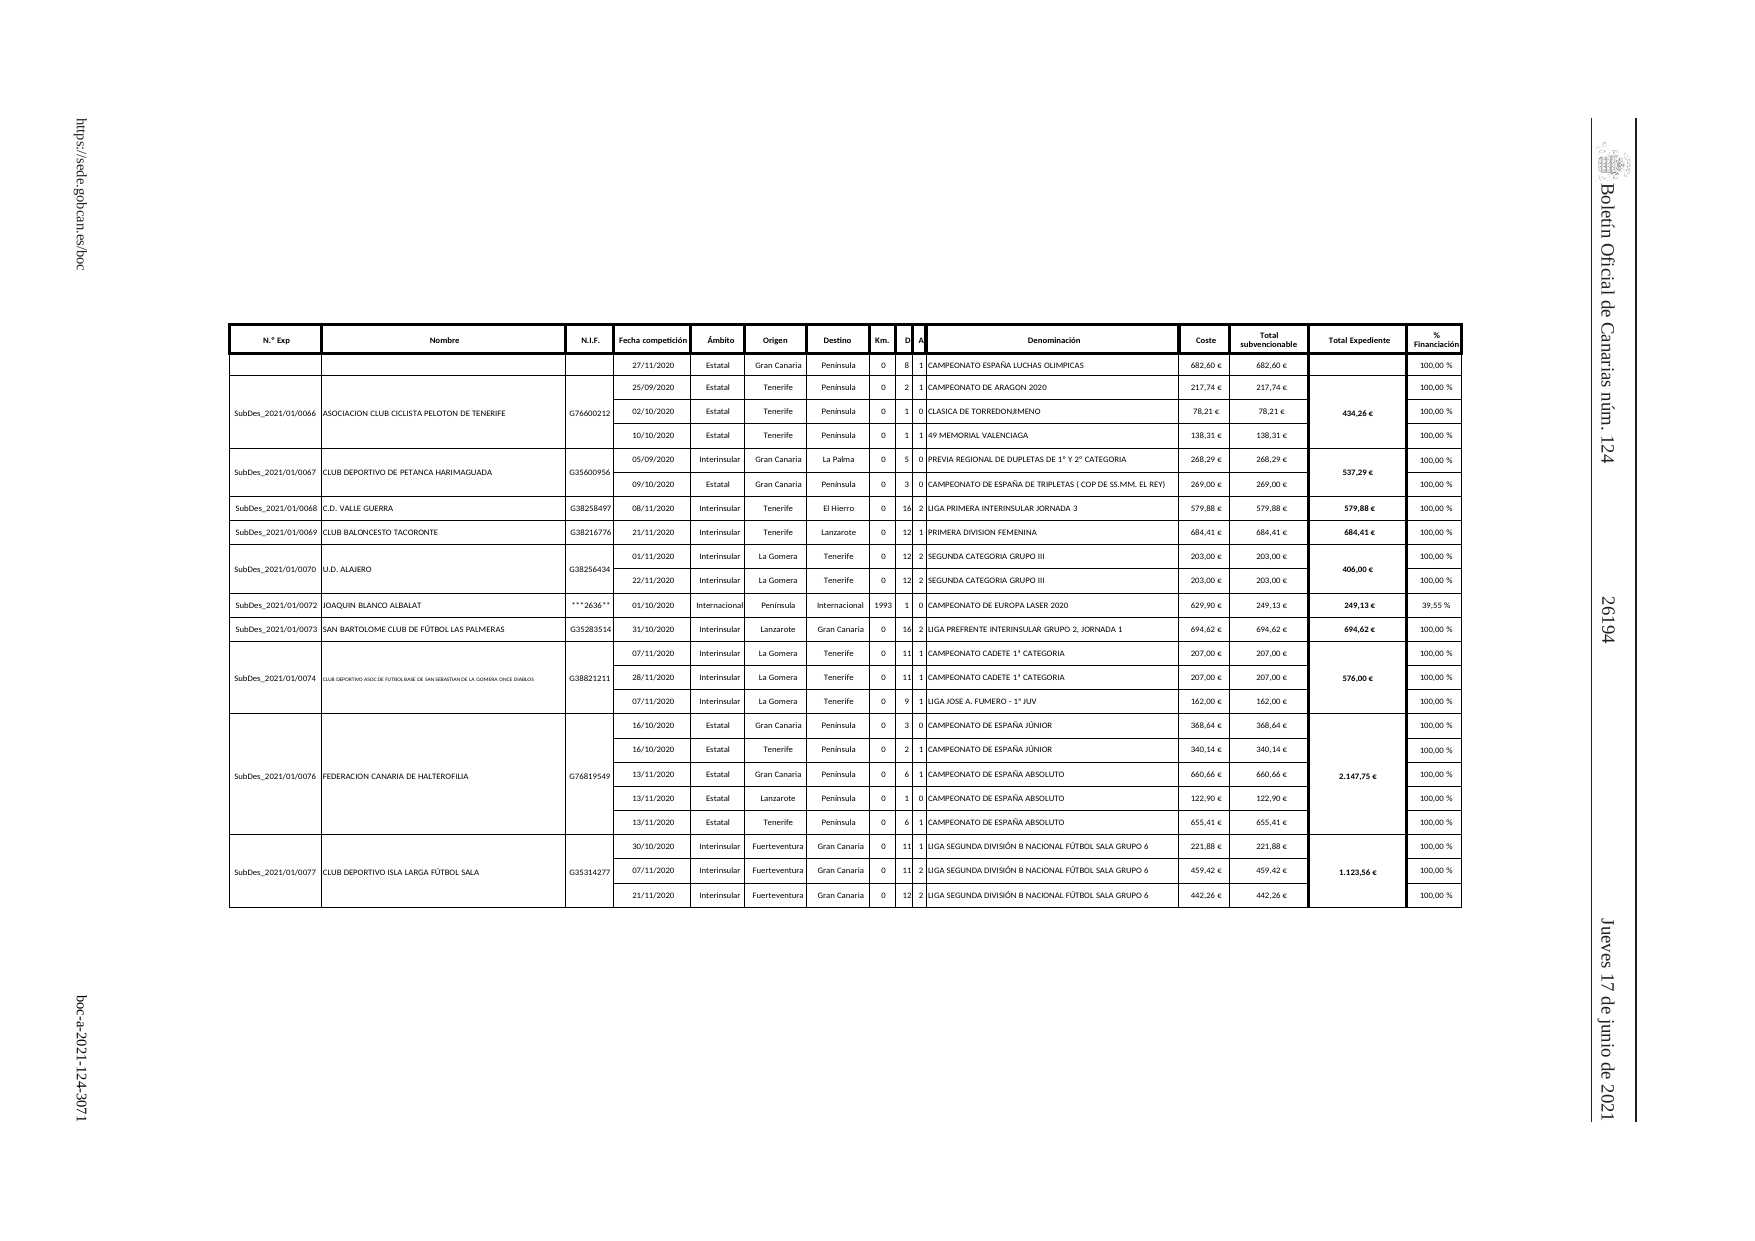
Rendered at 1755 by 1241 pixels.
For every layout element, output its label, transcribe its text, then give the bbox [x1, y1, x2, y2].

table_cell 100,00 % [1408, 473, 1461, 496]
table_cell Gran Canaria [745, 763, 806, 786]
table_cell 02/10/2020 [614, 400, 690, 423]
table_cell LIGA SEGUNDA DIVISIÓN B NACIONAL FÚTBOL SALA GRUPO 6 [927, 859, 1178, 882]
table_cell CLUB DEPORTIVO ISLA LARGA FÚTBOL SALA [322, 835, 565, 907]
table_cell 694,62 € [1179, 618, 1229, 641]
table_cell 07/11/2020 [614, 690, 690, 713]
table_cell 269,00 € [1179, 473, 1229, 496]
table_cell CAMPEONATO ESPAÑA LUCHAS OLIMPICAS [927, 355, 1178, 375]
table_cell 1 [913, 642, 926, 665]
table_cell 100,00 % [1408, 424, 1461, 447]
table_cell Tenerife [807, 545, 869, 568]
table_cell 11 [896, 835, 912, 858]
table_cell Interinsular [691, 666, 744, 689]
table_cell 100,00 % [1408, 811, 1461, 834]
table_cell 217,74 € [1179, 376, 1229, 399]
table_cell LIGA PREFRENTE INTERINSULAR GRUPO 2, JORNADA 1 [927, 618, 1178, 641]
table_cell 221,88 € [1230, 835, 1307, 858]
table_cell 203,00 € [1179, 545, 1229, 568]
table_cell Tenerife [745, 497, 806, 520]
table_cell 207,00 € [1230, 642, 1307, 665]
table_cell CLUB DEPORTIVO DE PETANCA HARIMAGUADA [322, 449, 565, 496]
table_cell Tenerife [807, 690, 869, 713]
table_cell 207,00 € [1230, 666, 1307, 689]
table_cell 100,00 % [1408, 690, 1461, 713]
table_cell G76600212 [566, 376, 613, 447]
table_cell 16/10/2020 [614, 739, 690, 762]
table_cell 1 [896, 594, 912, 617]
table_cell ASOCIACION CLUB CICLISTA PELOTON DE TENERIFE [322, 376, 565, 447]
table_cell Tenerife [745, 424, 806, 447]
table_cell 537,29 € [1310, 449, 1405, 496]
table_cell 100,00 % [1408, 642, 1461, 665]
table_cell 682,60 € [1179, 355, 1229, 375]
table_cell Lanzarote [807, 521, 869, 544]
table_cell Estatal [691, 355, 744, 375]
table_cell 0 [913, 400, 926, 423]
table_cell 0 [870, 859, 895, 882]
table_cell 0 [870, 521, 895, 544]
table_cell ***2636** [566, 594, 613, 617]
table_cell 07/11/2020 [614, 859, 690, 882]
table_cell 2 [913, 497, 926, 520]
table_cell PREVIA REGIONAL DE DUPLETAS DE 1º Y 2º CATEGORIA [927, 449, 1178, 472]
table_cell CLUB BALONCESTO TACORONTE [322, 521, 565, 544]
table_cell 0 [913, 714, 926, 737]
table_cell 138,31 € [1179, 424, 1229, 447]
table_cell 28/11/2020 [614, 666, 690, 689]
table_cell CAMPEONATO DE ESPAÑA JÚNIOR [927, 739, 1178, 762]
table_cell 22/11/2020 [614, 569, 690, 592]
table_cell 0 [870, 449, 895, 472]
table_cell 05/09/2020 [614, 449, 690, 472]
table_cell C.D. VALLE GUERRA [322, 497, 565, 520]
table_cell 2 [913, 859, 926, 882]
table_cell LIGA SEGUNDA DIVISIÓN B NACIONAL FÚTBOL SALA GRUPO 6 [927, 884, 1178, 907]
table_cell Tenerife [745, 811, 806, 834]
table_header Nombre [323, 326, 564, 352]
table_cell 27/11/2020 [614, 355, 690, 375]
table_cell 249,13 € [1230, 594, 1307, 617]
table_cell G38256434 [566, 545, 613, 592]
table_cell SubDes_2021/01/0074 [230, 642, 321, 713]
table_cell La Gomera [745, 666, 806, 689]
table_cell 5 [896, 449, 912, 472]
table_cell 162,00 € [1230, 690, 1307, 713]
table_cell 8 [896, 355, 912, 375]
table_cell SubDes_2021/01/0076 [230, 714, 321, 834]
table_cell G35314277 [566, 835, 613, 907]
table_cell 100,00 % [1408, 714, 1461, 737]
table_cell 100,00 % [1408, 859, 1461, 882]
table_cell 1 [913, 666, 926, 689]
table_cell SubDes_2021/01/0067 [230, 449, 321, 496]
table_cell CAMPEONATO CADETE 1ª CATEGORIA [927, 666, 1178, 689]
table_cell 0 [870, 618, 895, 641]
table_cell G38258497 [566, 497, 613, 520]
table_cell La Gomera [745, 569, 806, 592]
table_cell Interinsular [691, 569, 744, 592]
table_cell Península [807, 787, 869, 810]
table_cell 0 [870, 355, 895, 375]
table_cell 1 [913, 835, 926, 858]
table_cell 0 [870, 569, 895, 592]
table_cell Estatal [691, 473, 744, 496]
table_header A [914, 326, 924, 352]
table_cell 0 [913, 473, 926, 496]
table_cell CAMPEONATO CADETE 1ª CATEGORIA [927, 642, 1178, 665]
table_cell 694,62 € [1230, 618, 1307, 641]
table_cell 207,00 € [1179, 642, 1229, 665]
table_cell 07/11/2020 [614, 642, 690, 665]
table_cell SEGUNDA CATEGORIA GRUPO III [927, 545, 1178, 568]
table_cell SubDes_2021/01/0073 [230, 618, 321, 641]
table_cell 01/11/2020 [614, 545, 690, 568]
table_cell CAMPEONATO DE ESPAÑA JÚNIOR [927, 714, 1178, 737]
table_cell 13/11/2020 [614, 763, 690, 786]
table_cell 100,00 % [1408, 787, 1461, 810]
table_cell Gran Canaria [745, 355, 806, 375]
table_cell 0 [870, 497, 895, 520]
table_cell 434,26 € [1310, 376, 1405, 447]
table_cell 0 [870, 811, 895, 834]
table_cell CAMPEONATO DE EUROPA LASER 2020 [927, 594, 1178, 617]
table_cell CAMPEONATO DE ESPAÑA ABSOLUTO [927, 787, 1178, 810]
table_cell 684,41 € [1179, 521, 1229, 544]
table_header Ámbito [692, 326, 743, 352]
table_cell 3 [896, 714, 912, 737]
table_cell 30/10/2020 [614, 835, 690, 858]
table_cell 2 [913, 618, 926, 641]
table_cell El Hierro [807, 497, 869, 520]
table_cell [1310, 355, 1405, 375]
table_cell 100,00 % [1408, 739, 1461, 762]
table_cell 09/10/2020 [614, 473, 690, 496]
table_cell 2 [913, 569, 926, 592]
table_cell [566, 355, 613, 375]
table_header Origen [746, 326, 805, 352]
table_cell 100,00 % [1408, 376, 1461, 399]
table_cell 221,88 € [1179, 835, 1229, 858]
table_cell Fuerteventura [745, 859, 806, 882]
text https://sede.gobcan.es/boc [73, 118, 90, 273]
table_cell 122,90 € [1179, 787, 1229, 810]
table_header Destino [808, 326, 868, 352]
table_cell CAMPEONATO DE ESPAÑA DE TRIPLETAS ( COP DE SS.MM. EL REY) [927, 473, 1178, 496]
table_cell Interinsular [691, 449, 744, 472]
table_cell 660,66 € [1230, 763, 1307, 786]
table_cell 10/10/2020 [614, 424, 690, 447]
table_cell 203,00 € [1230, 569, 1307, 592]
table_cell 269,00 € [1230, 473, 1307, 496]
table_cell [230, 355, 321, 375]
table_cell 11 [896, 642, 912, 665]
table_cell G76819549 [566, 714, 613, 834]
table_cell FEDERACION CANARIA DE HALTEROFILIA [322, 714, 565, 834]
table_cell 1 [896, 787, 912, 810]
table_cell 2 [896, 739, 912, 762]
table_cell 08/11/2020 [614, 497, 690, 520]
table_cell 100,00 % [1408, 449, 1461, 472]
table_cell 0 [870, 376, 895, 399]
table_cell 13/11/2020 [614, 811, 690, 834]
table_header Denominación [928, 326, 1177, 352]
table_header Total subvencionable [1231, 326, 1307, 352]
table_cell Interinsular [691, 884, 744, 907]
table_cell 368,64 € [1230, 714, 1307, 737]
table_cell 1 [913, 376, 926, 399]
table_cell 100,00 % [1408, 400, 1461, 423]
table_cell 16 [896, 497, 912, 520]
table_cell 100,00 % [1408, 666, 1461, 689]
table_cell 340,14 € [1230, 739, 1307, 762]
text Boletín Oficial de Canarias núm. 124 [1598, 183, 1618, 464]
table_cell 16/10/2020 [614, 714, 690, 737]
table_cell 0 [870, 763, 895, 786]
table_cell G38821211 [566, 642, 613, 713]
table_cell 682,60 € [1230, 355, 1307, 375]
table_cell 9 [896, 690, 912, 713]
table_cell G38216776 [566, 521, 613, 544]
table_cell Península [807, 424, 869, 447]
table_cell [322, 355, 565, 375]
table_cell 268,29 € [1179, 449, 1229, 472]
table_cell 78,21 € [1230, 400, 1307, 423]
table_cell 01/10/2020 [614, 594, 690, 617]
table_cell 684,41 € [1230, 521, 1307, 544]
table_cell Gran Canaria [807, 884, 869, 907]
table_cell La Gomera [745, 545, 806, 568]
table_cell CAMPEONATO DE ARAGON 2020 [927, 376, 1178, 399]
table_cell SubDes_2021/01/0070 [230, 545, 321, 592]
table_cell 0 [870, 545, 895, 568]
table_cell 25/09/2020 [614, 376, 690, 399]
table_cell 576,00 € [1310, 642, 1405, 713]
table_cell Interinsular [691, 521, 744, 544]
table_header % Financiación [1408, 326, 1460, 352]
table_cell 12 [896, 521, 912, 544]
table_cell Península [807, 739, 869, 762]
table_cell SubDes_2021/01/0072 [230, 594, 321, 617]
table_cell Tenerife [807, 569, 869, 592]
table_cell Estatal [691, 376, 744, 399]
table_cell 1 [913, 763, 926, 786]
table_cell 100,00 % [1408, 835, 1461, 858]
table_cell 12 [896, 569, 912, 592]
table_cell Estatal [691, 739, 744, 762]
text 26194 [1598, 597, 1618, 646]
table_cell Península [807, 355, 869, 375]
table_cell Estatal [691, 811, 744, 834]
table_cell 579,88 € [1230, 497, 1307, 520]
table_cell LIGA JOSE A. FUMERO - 1ª JUV [927, 690, 1178, 713]
table_cell 11 [896, 666, 912, 689]
table_cell 629,90 € [1179, 594, 1229, 617]
table_cell LIGA PRIMERA INTERINSULAR JORNADA 3 [927, 497, 1178, 520]
table_cell Interinsular [691, 859, 744, 882]
table_cell Interinsular [691, 690, 744, 713]
table_header N.º Exp [231, 326, 320, 352]
table_cell Estatal [691, 424, 744, 447]
table_cell 203,00 € [1230, 545, 1307, 568]
table_cell 162,00 € [1179, 690, 1229, 713]
table_cell 2.147,75 € [1310, 714, 1405, 834]
table_cell Gran Canaria [745, 473, 806, 496]
table_cell 3 [896, 473, 912, 496]
table_cell 579,88 € [1179, 497, 1229, 520]
table_cell 660,66 € [1179, 763, 1229, 786]
table_cell 684,41 € [1310, 521, 1405, 544]
table_cell CAMPEONATO DE ESPAÑA ABSOLUTO [927, 763, 1178, 786]
table_cell LIGA SEGUNDA DIVISIÓN B NACIONAL FÚTBOL SALA GRUPO 6 [927, 835, 1178, 858]
table_cell SubDes_2021/01/0069 [230, 521, 321, 544]
table_cell Tenerife [745, 739, 806, 762]
table_cell Estatal [691, 763, 744, 786]
table_cell 655,41 € [1230, 811, 1307, 834]
table_cell G35283514 [566, 618, 613, 641]
table_cell 0 [870, 739, 895, 762]
table_cell 0 [870, 424, 895, 447]
table_cell 1 [913, 739, 926, 762]
table_cell 0 [870, 666, 895, 689]
table_cell 694,62 € [1310, 618, 1405, 641]
table_cell 1 [896, 424, 912, 447]
table_cell 6 [896, 811, 912, 834]
table_cell 217,74 € [1230, 376, 1307, 399]
table_cell Estatal [691, 714, 744, 737]
table_cell CLASICA DE TORREDONJIMENO [927, 400, 1178, 423]
table_cell 138,31 € [1230, 424, 1307, 447]
table_cell 100,00 % [1408, 521, 1461, 544]
table_cell Interinsular [691, 545, 744, 568]
table_cell 39,55 % [1408, 594, 1461, 617]
table_cell 11 [896, 859, 912, 882]
table_cell 0 [913, 449, 926, 472]
table_cell Interinsular [691, 618, 744, 641]
table_cell 21/11/2020 [614, 521, 690, 544]
table_cell 13/11/2020 [614, 787, 690, 810]
table_cell 1.123,56 € [1310, 835, 1405, 907]
table_cell Interinsular [691, 642, 744, 665]
table_cell 0 [870, 787, 895, 810]
table_cell La Palma [807, 449, 869, 472]
table_cell 1 [913, 811, 926, 834]
table_cell Tenerife [807, 642, 869, 665]
table_cell 442,26 € [1230, 884, 1307, 907]
table_cell 16 [896, 618, 912, 641]
table_cell 100,00 % [1408, 884, 1461, 907]
table_cell Gran Canaria [807, 618, 869, 641]
table_cell 442,26 € [1179, 884, 1229, 907]
table_cell 459,42 € [1179, 859, 1229, 882]
table_header D [897, 326, 911, 352]
table_cell CAMPEONATO DE ESPAÑA ABSOLUTO [927, 811, 1178, 834]
table_cell Tenerife [745, 521, 806, 544]
table_cell 2 [913, 884, 926, 907]
table_cell Tenerife [745, 376, 806, 399]
table_cell 249,13 € [1310, 594, 1405, 617]
table_cell SubDes_2021/01/0077 [230, 835, 321, 907]
table_cell 0 [870, 690, 895, 713]
table_cell Fuerteventura [745, 884, 806, 907]
table_cell Estatal [691, 787, 744, 810]
table_cell U.D. ALAJERO [322, 545, 565, 592]
table_cell Tenerife [807, 666, 869, 689]
table_cell SubDes_2021/01/0068 [230, 497, 321, 520]
table_cell 368,64 € [1179, 714, 1229, 737]
table_cell 268,29 € [1230, 449, 1307, 472]
table_header Coste [1181, 326, 1228, 352]
table_cell La Gomera [745, 690, 806, 713]
table_cell 340,14 € [1179, 739, 1229, 762]
table_header Fecha competición [615, 326, 689, 352]
table_cell G35600956 [566, 449, 613, 496]
table_cell Interinsular [691, 835, 744, 858]
table_cell Lanzarote [745, 787, 806, 810]
table_cell Península [807, 811, 869, 834]
table_cell 100,00 % [1408, 569, 1461, 592]
table_cell 49 MEMORIAL VALENCIAGA [927, 424, 1178, 447]
table_cell Península [807, 714, 869, 737]
table_cell La Gomera [745, 642, 806, 665]
table_header Total Expediente [1310, 326, 1405, 352]
table_cell 2 [896, 376, 912, 399]
table_cell 31/10/2020 [614, 618, 690, 641]
table_cell 0 [913, 594, 926, 617]
table_cell 6 [896, 763, 912, 786]
table_cell JOAQUIN BLANCO ALBALAT [322, 594, 565, 617]
table_cell 0 [870, 835, 895, 858]
table_cell 655,41 € [1179, 811, 1229, 834]
table_cell 100,00 % [1408, 618, 1461, 641]
table_cell Estatal [691, 400, 744, 423]
table_cell 1 [913, 690, 926, 713]
table_cell 1 [913, 424, 926, 447]
table_cell 0 [870, 714, 895, 737]
table_cell 1993 [870, 594, 895, 617]
table_cell Península [807, 400, 869, 423]
text Jueves 17 de junio de 2021 [1598, 918, 1618, 1124]
table_cell 0 [913, 787, 926, 810]
table_cell 1 [896, 400, 912, 423]
table_cell SubDes_2021/01/0066 [230, 376, 321, 447]
table_cell SEGUNDA CATEGORIA GRUPO III [927, 569, 1178, 592]
table_cell Gran Canaria [745, 449, 806, 472]
table_cell 122,90 € [1230, 787, 1307, 810]
table_cell 12 [896, 884, 912, 907]
table_cell 100,00 % [1408, 545, 1461, 568]
table_cell Tenerife [745, 400, 806, 423]
table_cell Gran Canaria [807, 859, 869, 882]
table_cell 1 [913, 355, 926, 375]
table_cell 406,00 € [1310, 545, 1405, 592]
table_cell 12 [896, 545, 912, 568]
table_cell 579,88 € [1310, 497, 1405, 520]
table_cell Península [745, 594, 806, 617]
table_cell Lanzarote [745, 618, 806, 641]
table_header N.I.F. [567, 326, 612, 352]
text boc-a-2021-124-3071 [74, 995, 91, 1124]
table_cell Internacional [691, 594, 744, 617]
table_cell Península [807, 473, 869, 496]
table_cell 203,00 € [1179, 569, 1229, 592]
table_cell 207,00 € [1179, 666, 1229, 689]
table_cell 0 [870, 642, 895, 665]
table_cell Gran Canaria [807, 835, 869, 858]
table_cell Península [807, 763, 869, 786]
table_cell Internacional [807, 594, 869, 617]
table_cell SAN BARTOLOME CLUB DE FÚTBOL LAS PALMERAS [322, 618, 565, 641]
table_cell Gran Canaria [745, 714, 806, 737]
table_cell 459,42 € [1230, 859, 1307, 882]
table_cell 100,00 % [1408, 497, 1461, 520]
table_cell 100,00 % [1408, 355, 1461, 375]
table_cell 21/11/2020 [614, 884, 690, 907]
table_cell 0 [870, 884, 895, 907]
table_cell PRIMERA DIVISION FEMENINA [927, 521, 1178, 544]
table_header Km. [871, 326, 894, 352]
table_cell 0 [870, 473, 895, 496]
table_cell 0 [870, 400, 895, 423]
table_cell Interinsular [691, 497, 744, 520]
table_cell 1 [913, 521, 926, 544]
table_cell Península [807, 376, 869, 399]
table_cell 78,21 € [1179, 400, 1229, 423]
table_cell 100,00 % [1408, 763, 1461, 786]
table_cell 2 [913, 545, 926, 568]
table_cell CLUB DEPORTIVO ASOC DE FUTBOL BASE DE SAN SEBASTIAN DE LA GOMERA ONCE DIABLOS [322, 642, 565, 713]
table_cell Fuerteventura [745, 835, 806, 858]
